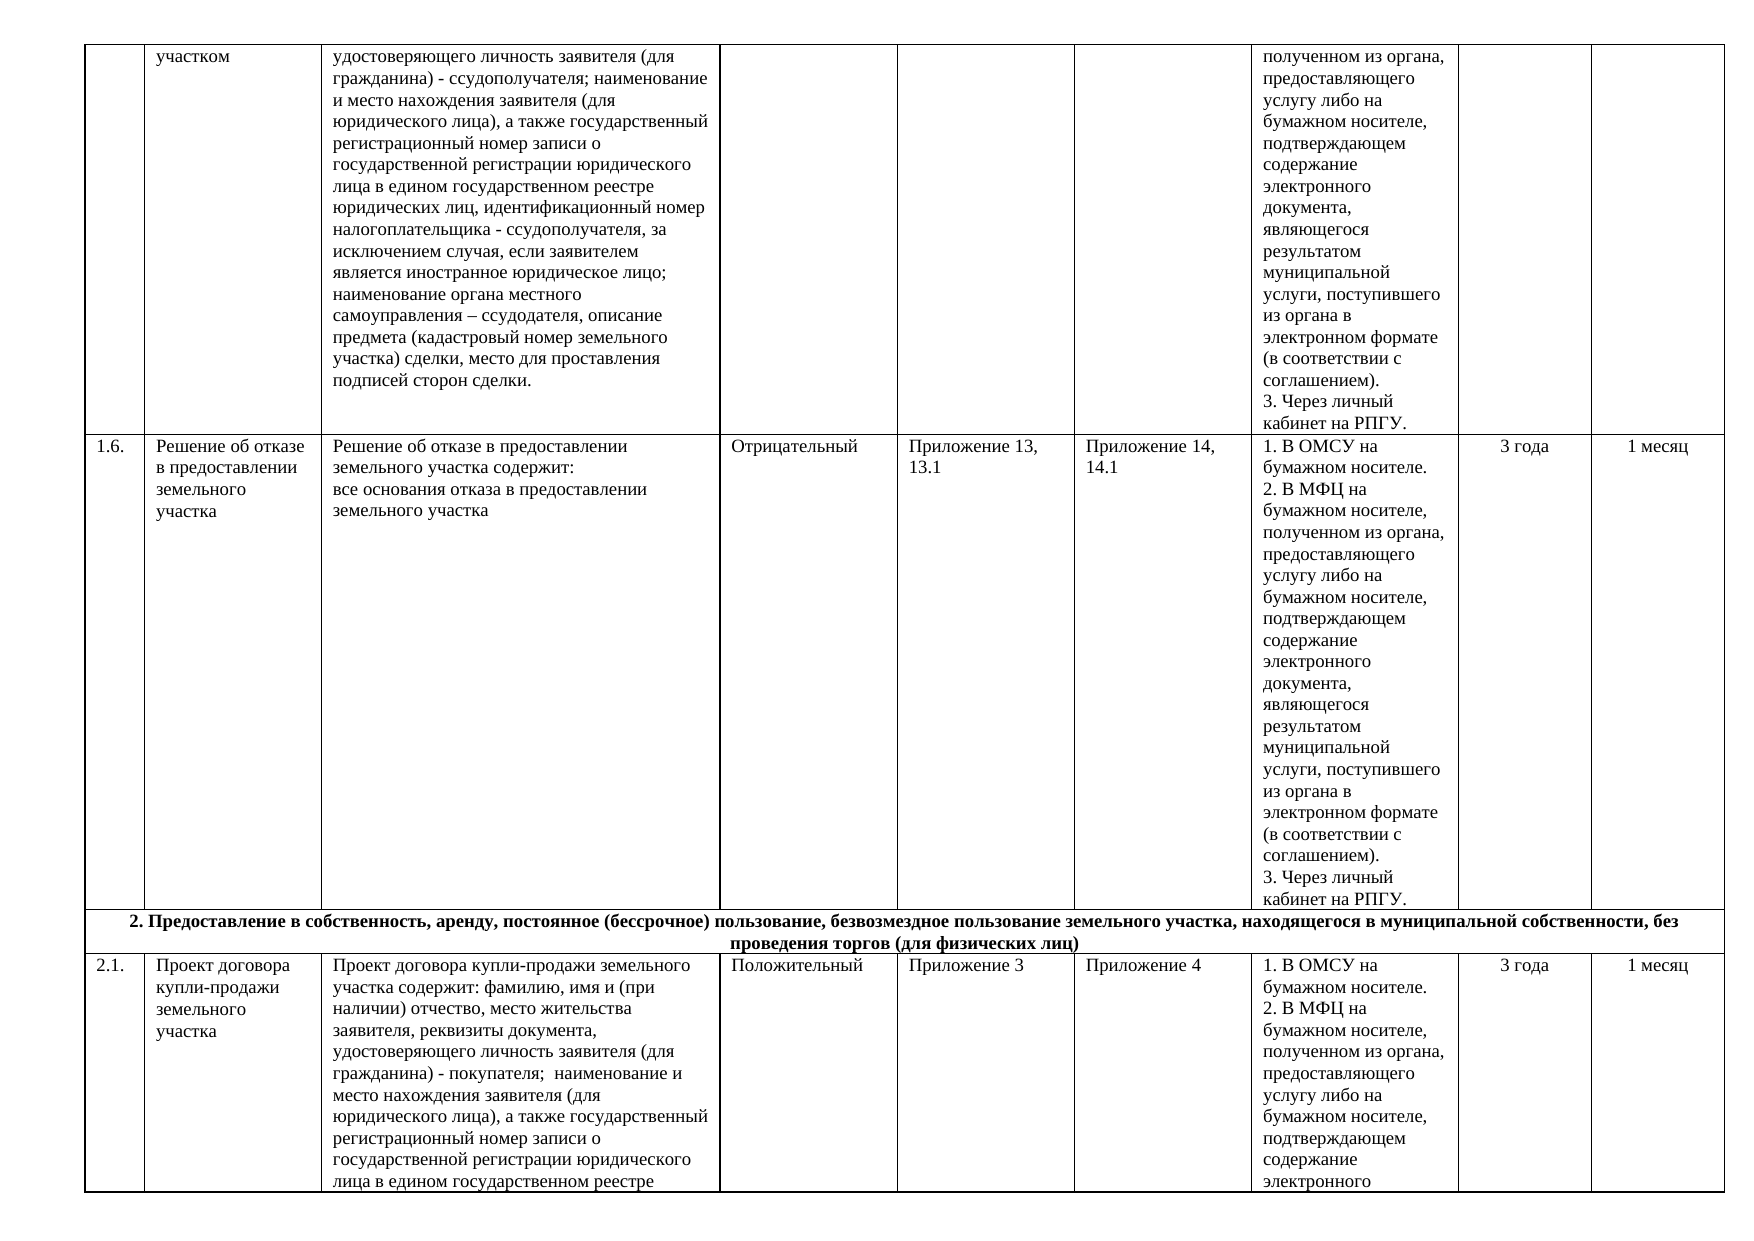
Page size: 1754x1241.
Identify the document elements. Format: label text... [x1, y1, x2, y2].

table_cell [86, 45, 144, 433]
table_cell Приложение 14, 14.1 [1075, 435, 1251, 909]
table_cell [721, 45, 897, 433]
table_cell 3 года [1459, 435, 1591, 909]
table_cell Приложение 13, 13.1 [898, 435, 1074, 909]
table_cell 1.6. [86, 435, 144, 909]
table_cell 1. В ОМСУ на бумажном носителе. 2. В МФЦ на бумажном носителе, полученном из органа, предоставляющего услугу либо на бумажном носителе, подтверждающем содержание электронного документа, являющегося результатом муниципальной услуги, поступившего из органа в электронном формате (в соответствии с соглашением). 3. Через личный кабинет на РПГУ. [1252, 435, 1458, 909]
table_cell [1459, 45, 1591, 433]
table_cell удостоверяющего личность заявителя (для гражданина) - ссудополучателя; наименование и место нахождения заявителя (для юридического лица), а также государственный регистрационный номер записи о государственной регистрации юридического лица в едином государственном реестре юридических лиц, идентификационный номер налогоплательщика - ссудополучателя, за исключением случая, если заявителем является иностранное юридическое лицо; наименование органа местного самоуправления – ссудодателя, описание предмета (кадастровый номер земельного участка) сделки, место для проставления подписей сторон сделки. [322, 45, 719, 433]
table_cell 1 месяц [1592, 954, 1724, 1191]
table_cell 2.1. [86, 954, 144, 1191]
table_cell участком [145, 45, 321, 433]
table_cell 1 месяц [1592, 435, 1724, 909]
table_cell полученном из органа, предоставляющего услугу либо на бумажном носителе, подтверждающем содержание электронного документа, являющегося результатом муниципальной услуги, поступившего из органа в электронном формате (в соответствии с соглашением). 3. Через личный кабинет на РПГУ. [1252, 45, 1458, 433]
table_cell Проект договора купли-продажи земельного участка содержит: фамилию, имя и (при наличии) отчество, место жительства заявителя, реквизиты документа, удостоверяющего личность заявителя (для гражданина) - покупателя; наименование и место нахождения заявителя (для юридического лица), а также государственный регистрационный номер записи о государственной регистрации юридического лица в едином государственном реестре [322, 954, 719, 1191]
table_cell Отрицательный [721, 435, 897, 909]
table_cell Решение об отказе в предоставлении земельного участка содержит: все основания отказа в предоставлении земельного участка [322, 435, 719, 909]
table_cell [1592, 45, 1724, 433]
table_cell [898, 45, 1074, 433]
table_cell 2. Предоставление в собственность, аренду, постоянное (бессрочное) пользование, безвозмездное пользование земельного участка, находящегося в муниципальной собственности, без проведения торгов (для физических лиц) [86, 910, 1724, 953]
table_cell Проект договора купли-продажи земельного участка [145, 954, 321, 1191]
table_cell Решение об отказе в предоставлении земельного участка [145, 435, 321, 909]
table_cell [1075, 45, 1251, 433]
table_cell Приложение 4 [1075, 954, 1251, 1191]
table_cell Приложение 3 [898, 954, 1074, 1191]
table_cell 3 года [1459, 954, 1591, 1191]
table_cell 1. В ОМСУ на бумажном носителе. 2. В МФЦ на бумажном носителе, полученном из органа, предоставляющего услугу либо на бумажном носителе, подтверждающем содержание электронного [1252, 954, 1458, 1191]
table_cell Положительный [721, 954, 897, 1191]
